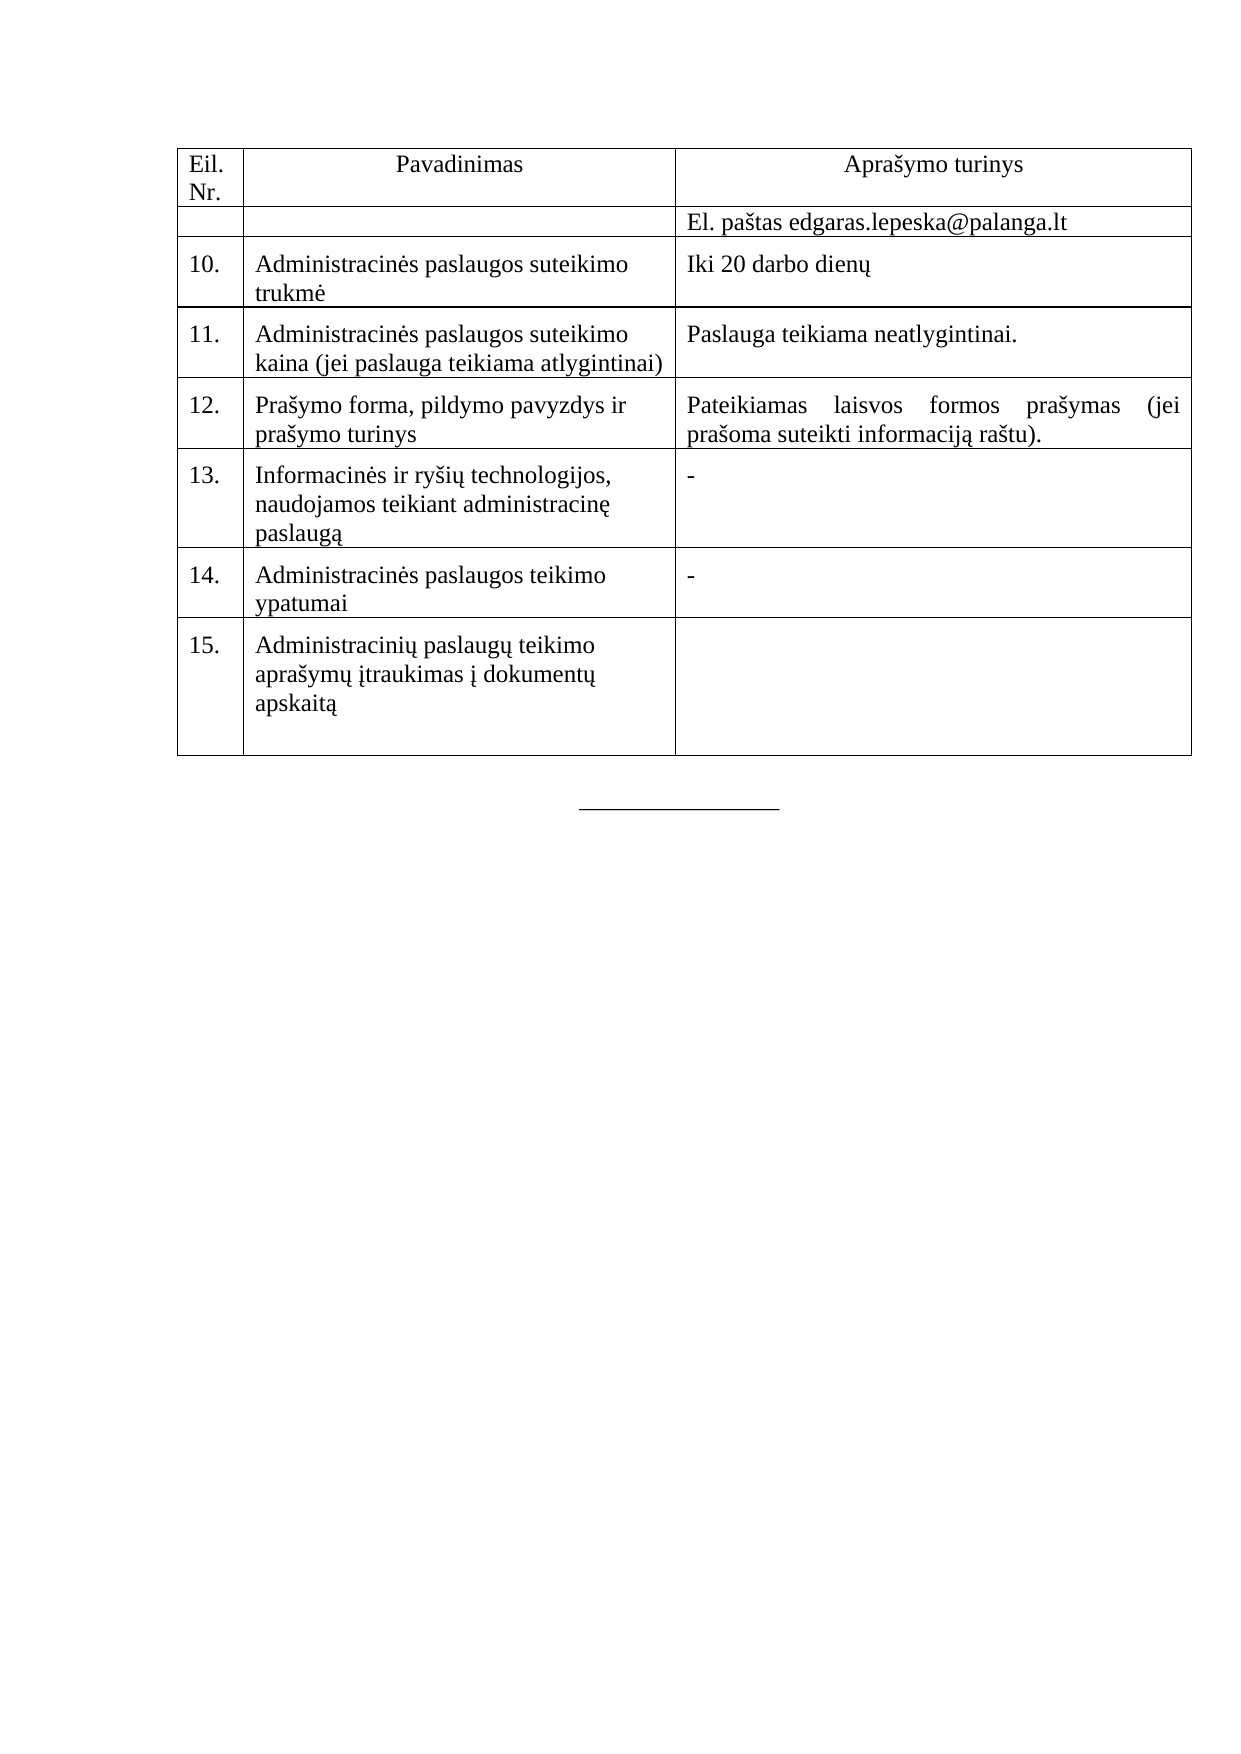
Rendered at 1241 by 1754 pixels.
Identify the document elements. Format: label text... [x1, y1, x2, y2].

table_cell 10. [178, 237, 243, 306]
table_cell Administracinių paslaugų teikimo aprašymų įtraukimas į dokumentų apskaitą [244, 618, 675, 755]
table_cell [676, 618, 1191, 755]
table_cell [244, 207, 675, 236]
table_cell Iki 20 darbo dienų [676, 237, 1191, 306]
table_cell Administracinės paslaugos suteikimo kaina (jei paslauga teikiama atlygintinai) [244, 308, 675, 377]
table_cell [178, 207, 243, 236]
table_cell Prašymo forma, pildymo pavyzdys ir prašymo turinys [244, 378, 675, 447]
table_cell Informacinės ir ryšių technologijos, naudojamos teikiant administracinę paslaugą [244, 449, 675, 547]
table_header Pavadinimas [244, 149, 675, 206]
table_cell Administracinės paslaugos suteikimo trukmė [244, 237, 675, 306]
table_cell 11. [178, 308, 243, 377]
table_cell Administracinės paslaugos teikimo ypatumai [244, 548, 675, 617]
table_cell 14. [178, 548, 243, 617]
table_header Eil. Nr. [178, 149, 243, 206]
table_cell 12. [178, 378, 243, 447]
table_cell 13. [178, 449, 243, 547]
table_cell Paslauga teikiama neatlygintinai. [676, 308, 1191, 377]
table_cell - [676, 548, 1191, 617]
table_cell Pateikiamas laisvos formos prašymas (jei prašoma suteikti informaciją raštu). [676, 378, 1191, 447]
table_cell - [676, 449, 1191, 547]
table_cell El. paštas edgaras.lepeska@palanga.lt [676, 207, 1191, 236]
table_header Aprašymo turinys [676, 149, 1191, 206]
text ________________ [177, 784, 1181, 813]
table_cell 15. [178, 618, 243, 755]
